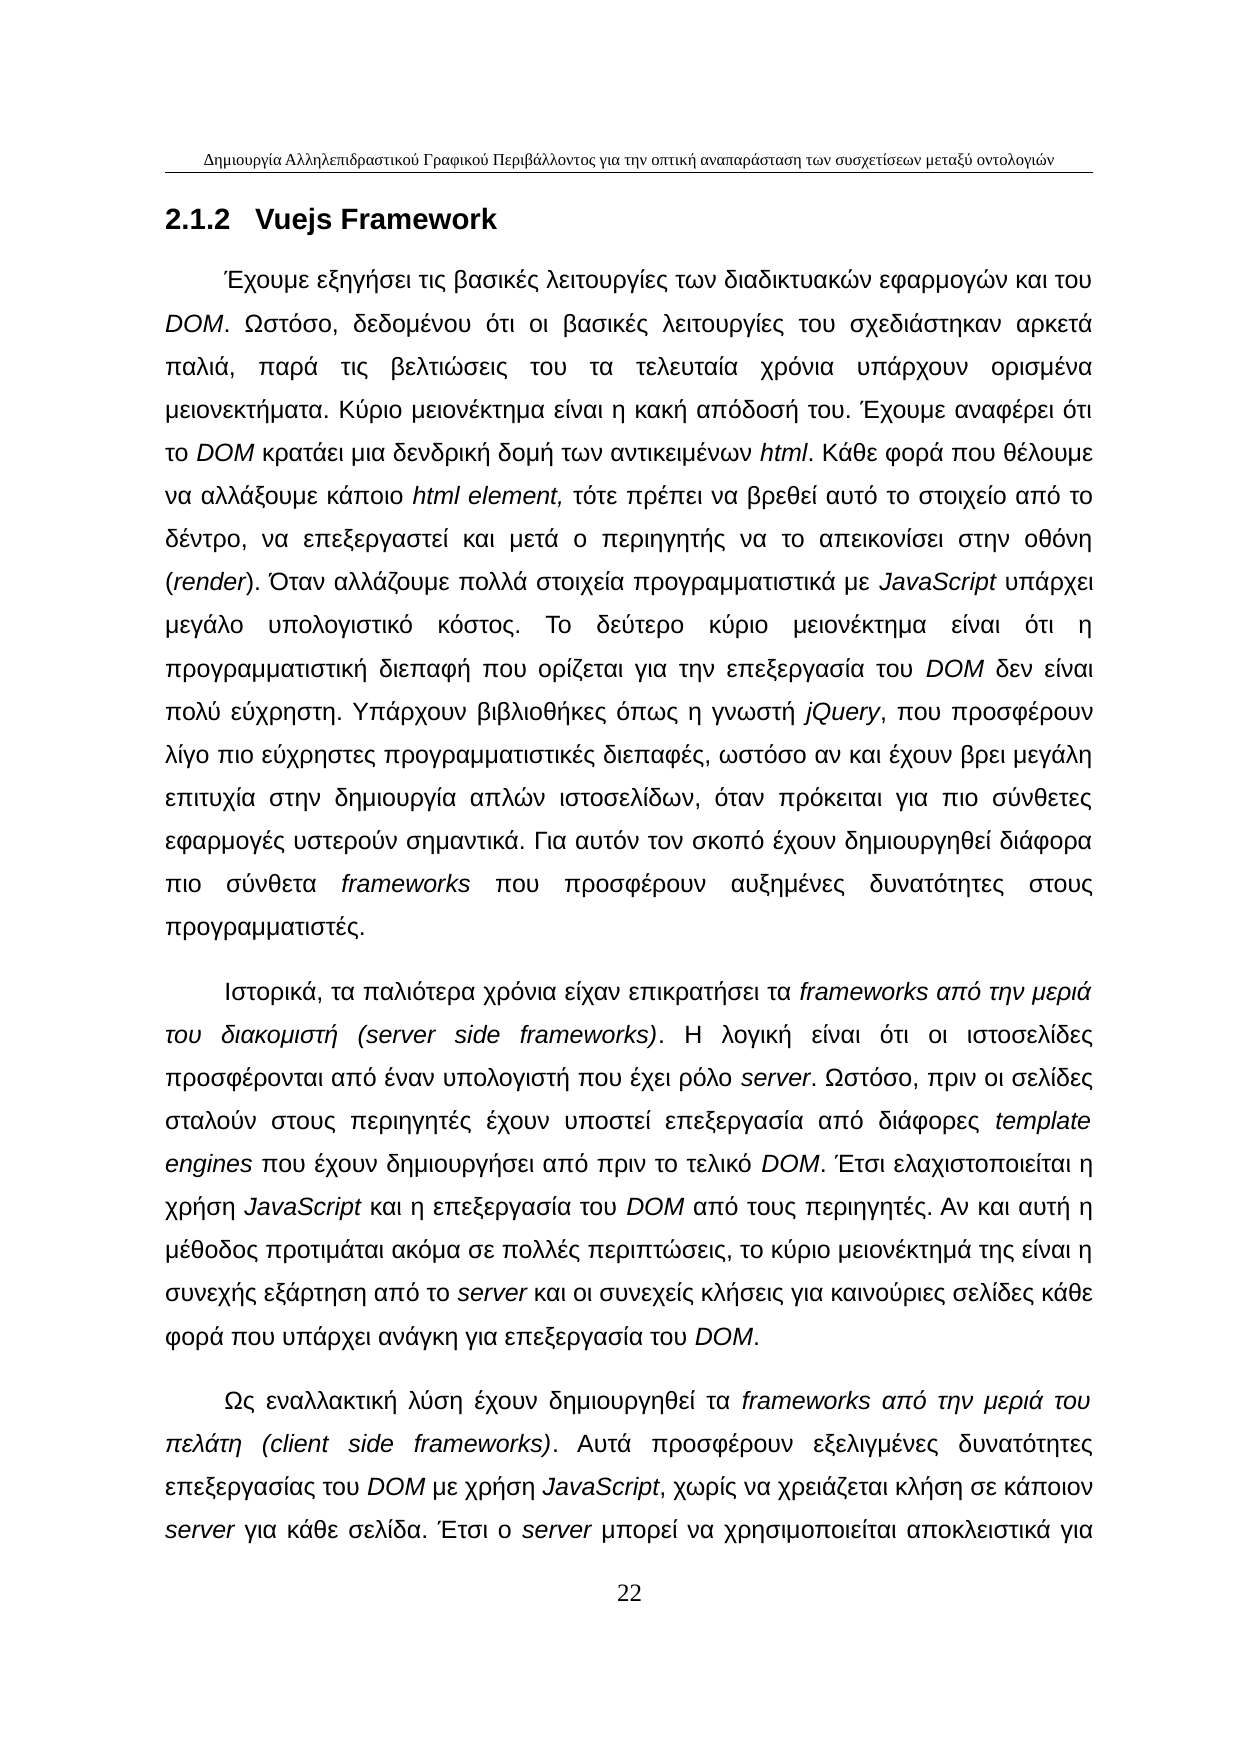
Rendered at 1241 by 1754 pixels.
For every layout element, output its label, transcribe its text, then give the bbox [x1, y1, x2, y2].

subtitle Vuejs Framework [165, 202, 1093, 236]
text Ιστορικά, τα παλιότερα χρόνια είχαν επικρατήσει τα frameworks από την μεριά του διακομιστή (server side frameworks). Η λογική είναι ότι οι ιστοσελίδες προσφέρονται από έναν υπολογιστή που έχει ρόλο server. Ωστόσο, πριν οι σελίδες σταλούν στους περιηγητές έχουν υποστεί επεξεργασία από διάφορες template engines που έχουν δημιουργήσει από πριν το τελικό DOM. Έτσι ελαχιστοποιείται η χρήση JavaScript και η επεξεργασία του DOM από τους περιηγητές. Αν και αυτή η μέθοδος προτιμάται ακόμα σε πολλές περιπτώσεις, το κύριο μειονέκτημά της είναι η συνεχής εξάρτηση από το server και οι συνεχείς κλήσεις για καινούριες σελίδες κάθε φορά που υπάρχει ανάγκη για επεξεργασία του DOM. [165, 977, 1093, 1350]
text Έχουμε εξηγήσει τις βασικές λειτουργίες των διαδικτυακών εφαρμογών και του DOM. Ωστόσο, δεδομένου ότι οι βασικές λειτουργίες του σχεδιάστηκαν αρκετά παλιά, παρά τις βελτιώσεις του τα τελευταία χρόνια υπάρχουν ορισμένα μειονεκτήματα. Κύριο μειονέκτημα είναι η κακή απόδοσή του. Έχουμε αναφέρει ότι το DOM κρατάει μια δενδρική δομή των αντικειμένων html. Κάθε φορά που θέλουμε να αλλάξουμε κάποιο html element, τότε πρέπει να βρεθεί αυτό το στοιχείο από το δέντρο, να επεξεργαστεί και μετά ο περιηγητής να το απεικονίσει στην οθόνη (render). Όταν αλλάζουμε πολλά στοιχεία προγραμματιστικά με JavaScript υπάρχει μεγάλο υπολογιστικό κόστος. Το δεύτερο κύριο μειονέκτημα είναι ότι η προγραμματιστική διεπαφή που ορίζεται για την επεξεργασία του DOM δεν είναι πολύ εύχρηστη. Υπάρχουν βιβλιοθήκες όπως η γνωστή jQuery, που προσφέρουν λίγο πιο εύχρηστες προγραμματιστικές διεπαφές, ωστόσο αν και έχουν βρει μεγάλη επιτυχία στην δημιουργία απλών ιστοσελίδων, όταν πρόκειται για πιο σύνθετες εφαρμογές υστερούν σημαντικά. Για αυτόν τον σκοπό έχουν δημιουργηθεί διάφορα πιο σύνθετα frameworks που προσφέρουν αυξημένες δυνατότητες στους προγραμματιστές. [165, 265, 1093, 941]
text Ως εναλλακτική λύση έχουν δημιουργηθεί τα frameworks από την μεριά του πελάτη (client side frameworks). Αυτά προσφέρουν εξελιγμένες δυνατότητες επεξεργασίας του DOM με χρήση JavaScript, χωρίς να χρειάζεται κλήση σε κάποιον server για κάθε σελίδα. Έτσι ο server μπορεί να χρησιμοποιείται αποκλειστικά για [165, 1386, 1093, 1544]
